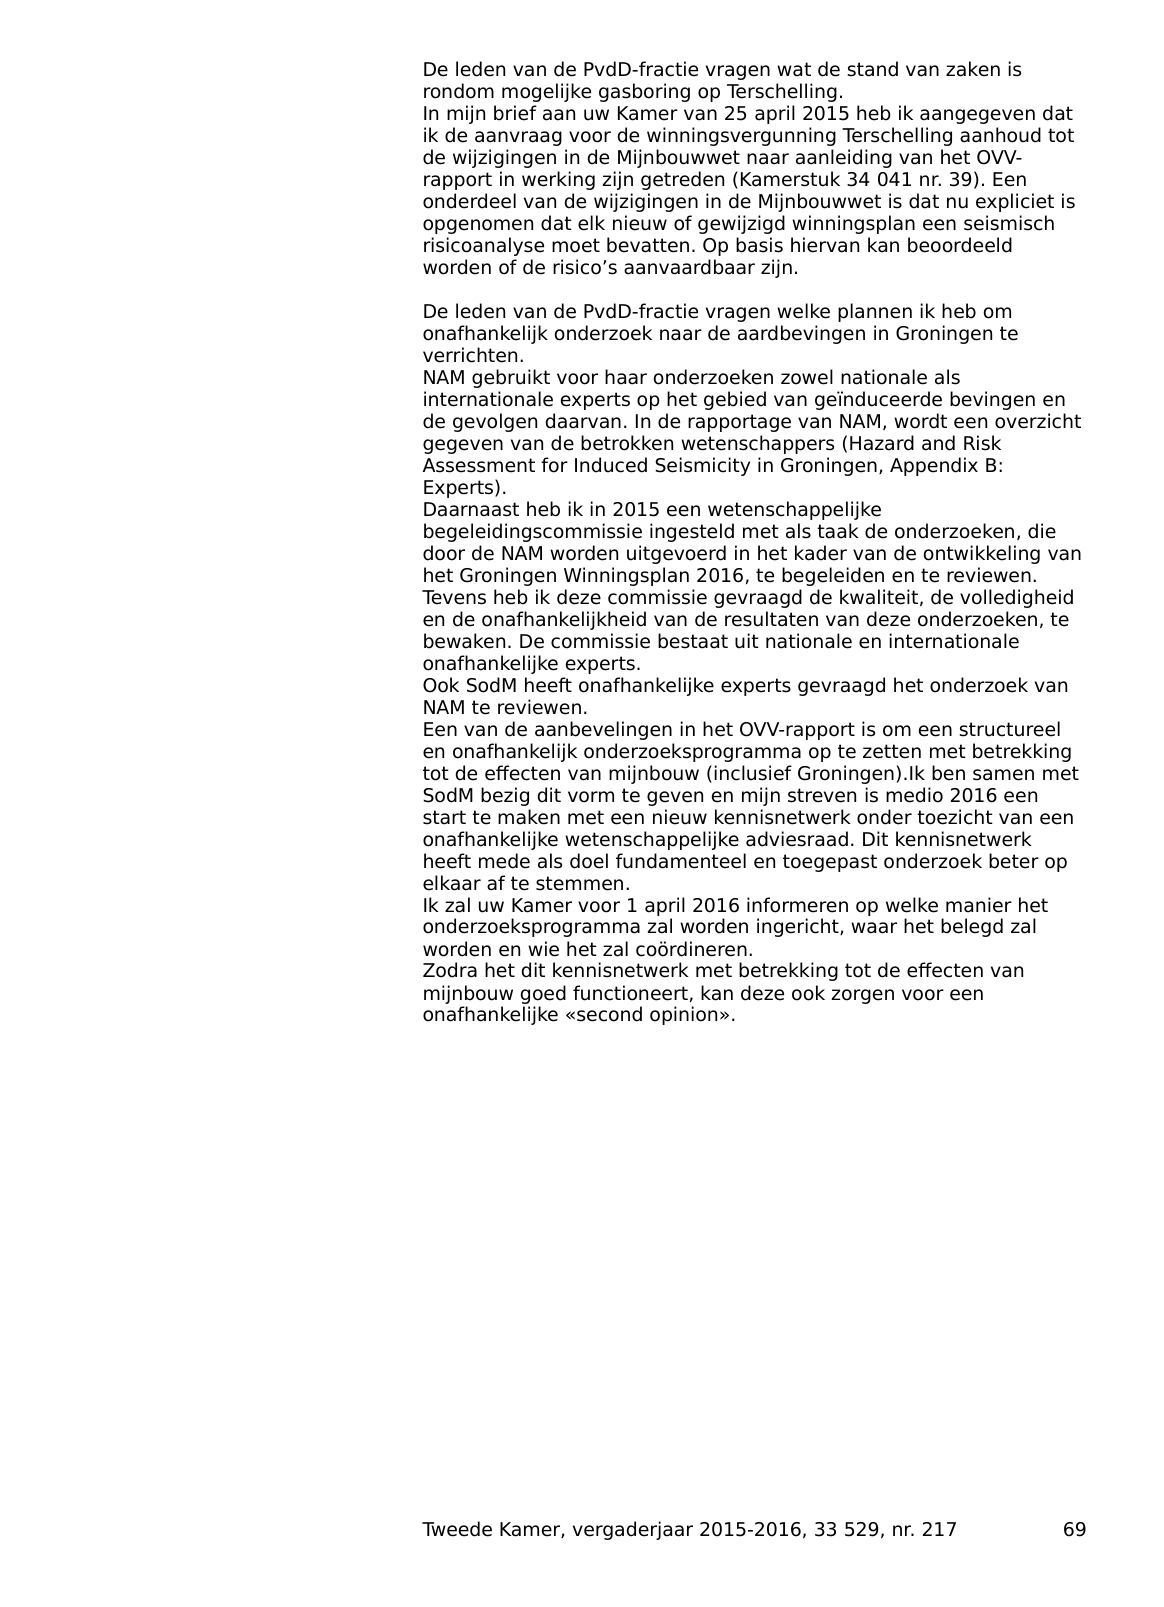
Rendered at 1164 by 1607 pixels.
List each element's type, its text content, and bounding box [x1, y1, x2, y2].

text Ook SodM heeft onafhankelijke experts gevraagd het onderzoek van NAM te reviewen. [422, 675, 1087, 719]
text Daarnaast heb ik in 2015 een wetenschappelijke begeleidingscommissie ingesteld met als taak de onderzoeken, die door de NAM worden uitgevoerd in het kader van de ontwikkeling van het Groningen Winningsplan 2016, te begeleiden en te reviewen. Tevens heb ik deze commissie gevraagd de kwaliteit, de volledigheid en de onafhankelijkheid van de resultaten van deze onderzoeken, te bewaken. De commissie bestaat uit nationale en internationale onafhankelijke experts. [422, 499, 1087, 675]
text NAM gebruikt voor haar onderzoeken zowel nationale als internationale experts op het gebied van geïnduceerde bevingen en de gevolgen daarvan. In de rapportage van NAM, wordt een overzicht gegeven van de betrokken wetenschappers (Hazard and Risk Assessment for Induced Seismicity in Groningen, Appendix B: Experts). [422, 367, 1087, 499]
text De leden van de PvdD-fractie vragen wat de stand van zaken is rondom mogelijke gasboring op Terschelling. [422, 59, 1087, 103]
text In mijn brief aan uw Kamer van 25 april 2015 heb ik aangegeven dat ik de aanvraag voor de winningsvergunning Terschelling aanhoud tot de wijzigingen in de Mijnbouwwet naar aanleiding van het OVV-rapport in werking zijn getreden (Kamerstuk 34 041 nr. 39). Een onderdeel van de wijzigingen in de Mijnbouwwet is dat nu expliciet is opgenomen dat elk nieuw of gewijzigd winningsplan een seismisch risicoanalyse moet bevatten. Op basis hiervan kan beoordeeld worden of de risico’s aanvaardbaar zijn. [422, 103, 1087, 279]
text Zodra het dit kennisnetwerk met betrekking tot de effecten van mijnbouw goed functioneert, kan deze ook zorgen voor een onafhankelijke «second opinion». [422, 960, 1087, 1026]
text De leden van de PvdD-fractie vragen welke plannen ik heb om onafhankelijk onderzoek naar de aardbevingen in Groningen te verrichten. [422, 301, 1087, 367]
text Ik zal uw Kamer voor 1 april 2016 informeren op welke manier het onderzoeksprogramma zal worden ingericht, waar het belegd zal worden en wie het zal coördineren. [422, 894, 1087, 960]
text Een van de aanbevelingen in het OVV-rapport is om een structureel en onafhankelijk onderzoeksprogramma op te zetten met betrekking tot de effecten van mijnbouw (inclusief Groningen).Ik ben samen met SodM bezig dit vorm te geven en mijn streven is medio 2016 een start te maken met een nieuw kennisnetwerk onder toezicht van een onafhankelijke wetenschappelijke adviesraad. Dit kennisnetwerk heeft mede als doel fundamenteel en toegepast onderzoek beter op elkaar af te stemmen. [422, 719, 1087, 894]
